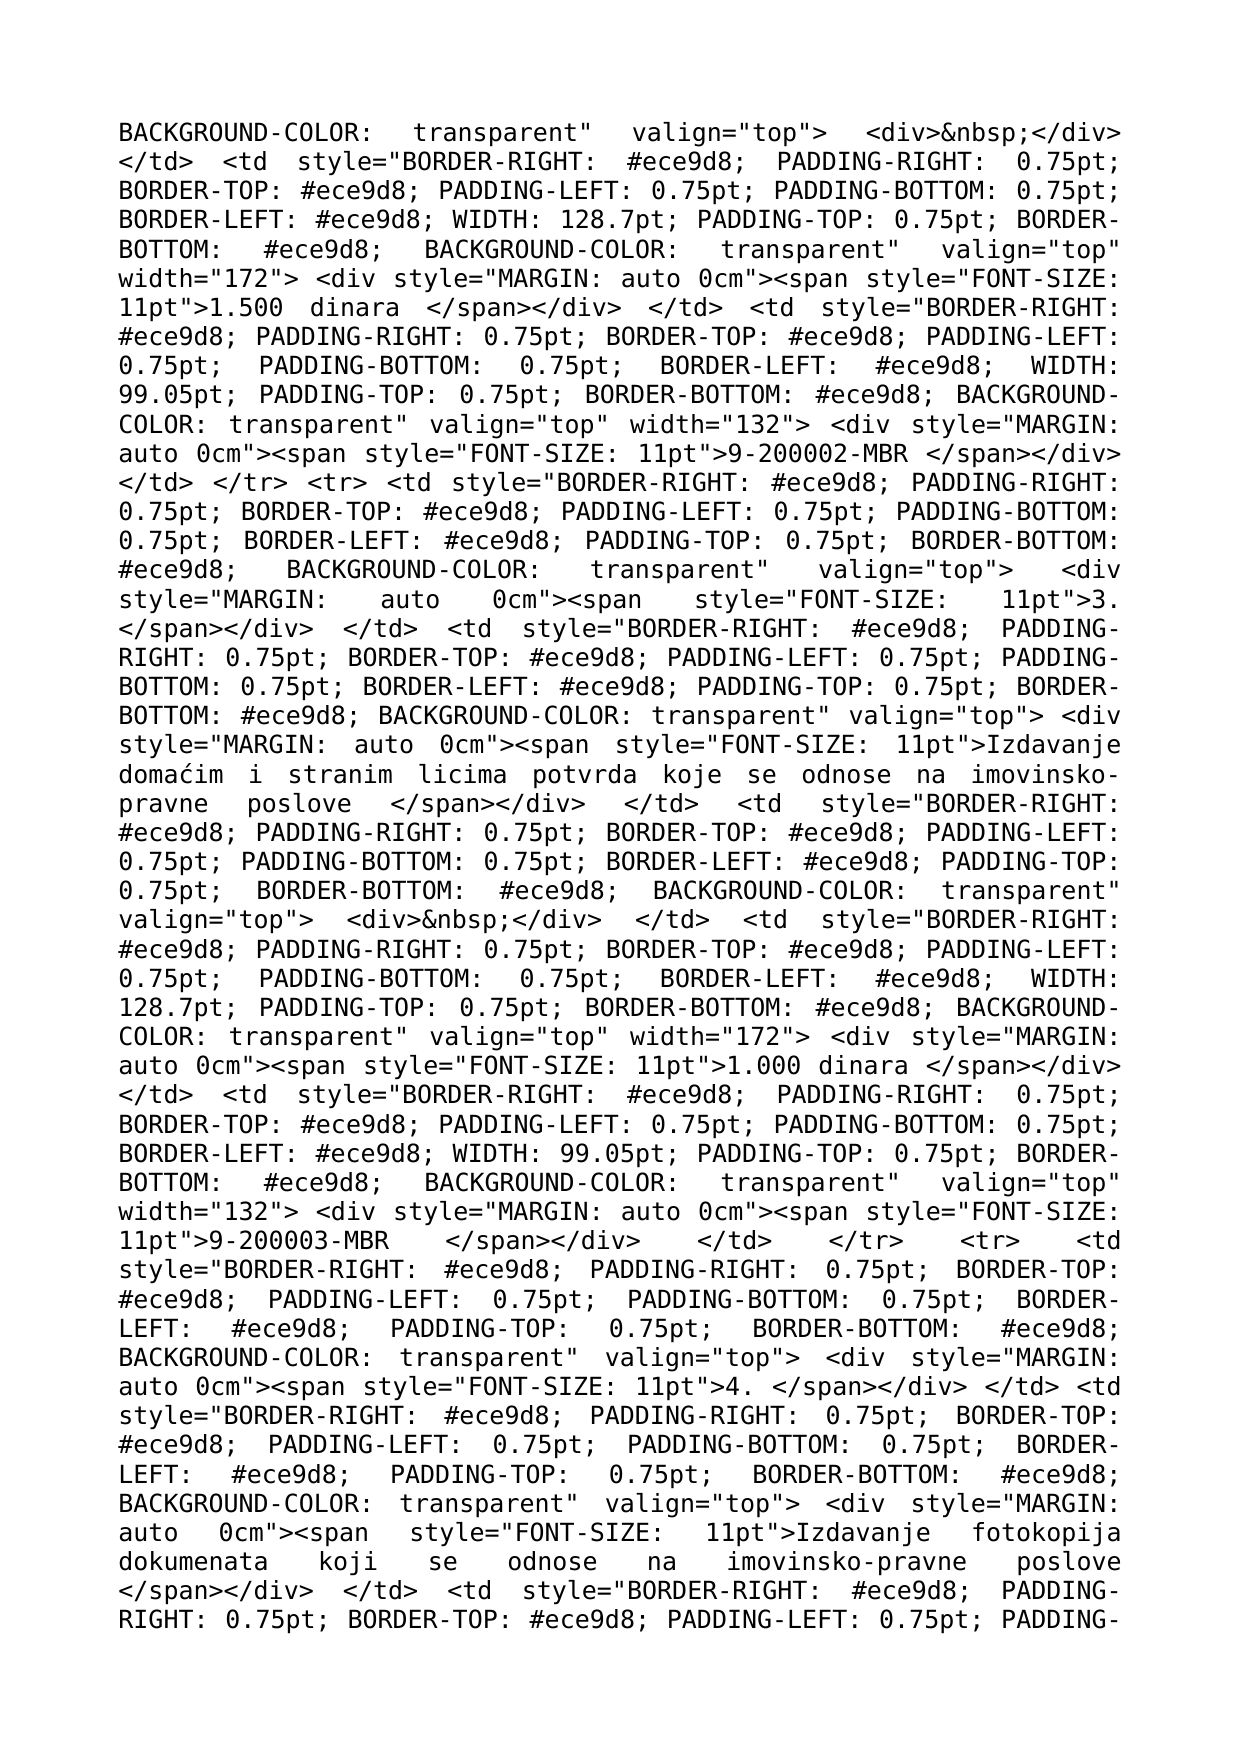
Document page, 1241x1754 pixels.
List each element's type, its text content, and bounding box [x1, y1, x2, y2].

text BACKGROUND-COLOR: transparent" valign="top"> <div>&nbsp;</div> </td> <td style="BORDER-RIGHT: #ece9d8; PADDING-RIGHT: 0.75pt; BORDER-TOP: #ece9d8; PADDING-LEFT: 0.75pt; PADDING-BOTTOM: 0.75pt; BORDER-LEFT: #ece9d8; WIDTH: 128.7pt; PADDING-TOP: 0.75pt; BORDER-BOTTOM: #ece9d8; BACKGROUND-COLOR: transparent" valign="top" width="172"> <div style="MARGIN: auto 0cm"><span style="FONT-SIZE: 11pt">1.500 dinara </span></div> </td> <td style="BORDER-RIGHT: #ece9d8; PADDING-RIGHT: 0.75pt; BORDER-TOP: #ece9d8; PADDING-LEFT: 0.75pt; PADDING-BOTTOM: 0.75pt; BORDER-LEFT: #ece9d8; WIDTH: 99.05pt; PADDING-TOP: 0.75pt; BORDER-BOTTOM: #ece9d8; BACKGROUND-COLOR: transparent" valign="top" width="132"> <div style="MARGIN: auto 0cm"><span style="FONT-SIZE: 11pt">9-200002-MBR </span></div> </td> </tr> <tr> <td style="BORDER-RIGHT: #ece9d8; PADDING-RIGHT: 0.75pt; BORDER-TOP: #ece9d8; PADDING-LEFT: 0.75pt; PADDING-BOTTOM: 0.75pt; BORDER-LEFT: #ece9d8; PADDING-TOP: 0.75pt; BORDER-BOTTOM: #ece9d8; BACKGROUND-COLOR: transparent" valign="top"> <div style="MARGIN: auto 0cm"><span style="FONT-SIZE: 11pt">3. </span></div> </td> <td style="BORDER-RIGHT: #ece9d8; PADDING-RIGHT: 0.75pt; BORDER-TOP: #ece9d8; PADDING-LEFT: 0.75pt; PADDING-BOTTOM: 0.75pt; BORDER-LEFT: #ece9d8; PADDING-TOP: 0.75pt; BORDER-BOTTOM: #ece9d8; BACKGROUND-COLOR: transparent" valign="top"> <div style="MARGIN: auto 0cm"><span style="FONT-SIZE: 11pt">Izdavanje domaćim i stranim licima potvrda koje se odnose na imovinsko-pravne poslove </span></div> </td> <td style="BORDER-RIGHT: #ece9d8; PADDING-RIGHT: 0.75pt; BORDER-TOP: #ece9d8; PADDING-LEFT: 0.75pt; PADDING-BOTTOM: 0.75pt; BORDER-LEFT: #ece9d8; PADDING-TOP: 0.75pt; BORDER-BOTTOM: #ece9d8; BACKGROUND-COLOR: transparent" valign="top"> <div>&nbsp;</div> </td> <td style="BORDER-RIGHT: #ece9d8; PADDING-RIGHT: 0.75pt; BORDER-TOP: #ece9d8; PADDING-LEFT: 0.75pt; PADDING-BOTTOM: 0.75pt; BORDER-LEFT: #ece9d8; WIDTH: 128.7pt; PADDING-TOP: 0.75pt; BORDER-BOTTOM: #ece9d8; BACKGROUND-COLOR: transparent" valign="top" width="172"> <div style="MARGIN: auto 0cm"><span style="FONT-SIZE: 11pt">1.000 dinara </span></div> </td> <td style="BORDER-RIGHT: #ece9d8; PADDING-RIGHT: 0.75pt; BORDER-TOP: #ece9d8; PADDING-LEFT: 0.75pt; PADDING-BOTTOM: 0.75pt; BORDER-LEFT: #ece9d8; WIDTH: 99.05pt; PADDING-TOP: 0.75pt; BORDER-BOTTOM: #ece9d8; BACKGROUND-COLOR: transparent" valign="top" width="132"> <div style="MARGIN: auto 0cm"><span style="FONT-SIZE: 11pt">9-200003-MBR </span></div> </td> </tr> <tr> <td style="BORDER-RIGHT: #ece9d8; PADDING-RIGHT: 0.75pt; BORDER-TOP: #ece9d8; PADDING-LEFT: 0.75pt; PADDING-BOTTOM: 0.75pt; BORDER-LEFT: #ece9d8; PADDING-TOP: 0.75pt; BORDER-BOTTOM: #ece9d8; BACKGROUND-COLOR: transparent" valign="top"> <div style="MARGIN: auto 0cm"><span style="FONT-SIZE: 11pt">4. </span></div> </td> <td style="BORDER-RIGHT: #ece9d8; PADDING-RIGHT: 0.75pt; BORDER-TOP: #ece9d8; PADDING-LEFT: 0.75pt; PADDING-BOTTOM: 0.75pt; BORDER-LEFT: #ece9d8; PADDING-TOP: 0.75pt; BORDER-BOTTOM: #ece9d8; BACKGROUND-COLOR: transparent" valign="top"> <div style="MARGIN: auto 0cm"><span style="FONT-SIZE: 11pt">Izdavanje fotokopija dokumenata koji se odnose na imovinsko-pravne poslove </span></div> </td> <td style="BORDER-RIGHT: #ece9d8; PADDING-RIGHT: 0.75pt; BORDER-TOP: #ece9d8; PADDING-LEFT: 0.75pt; PADDING- [118, 118, 1122, 1635]
